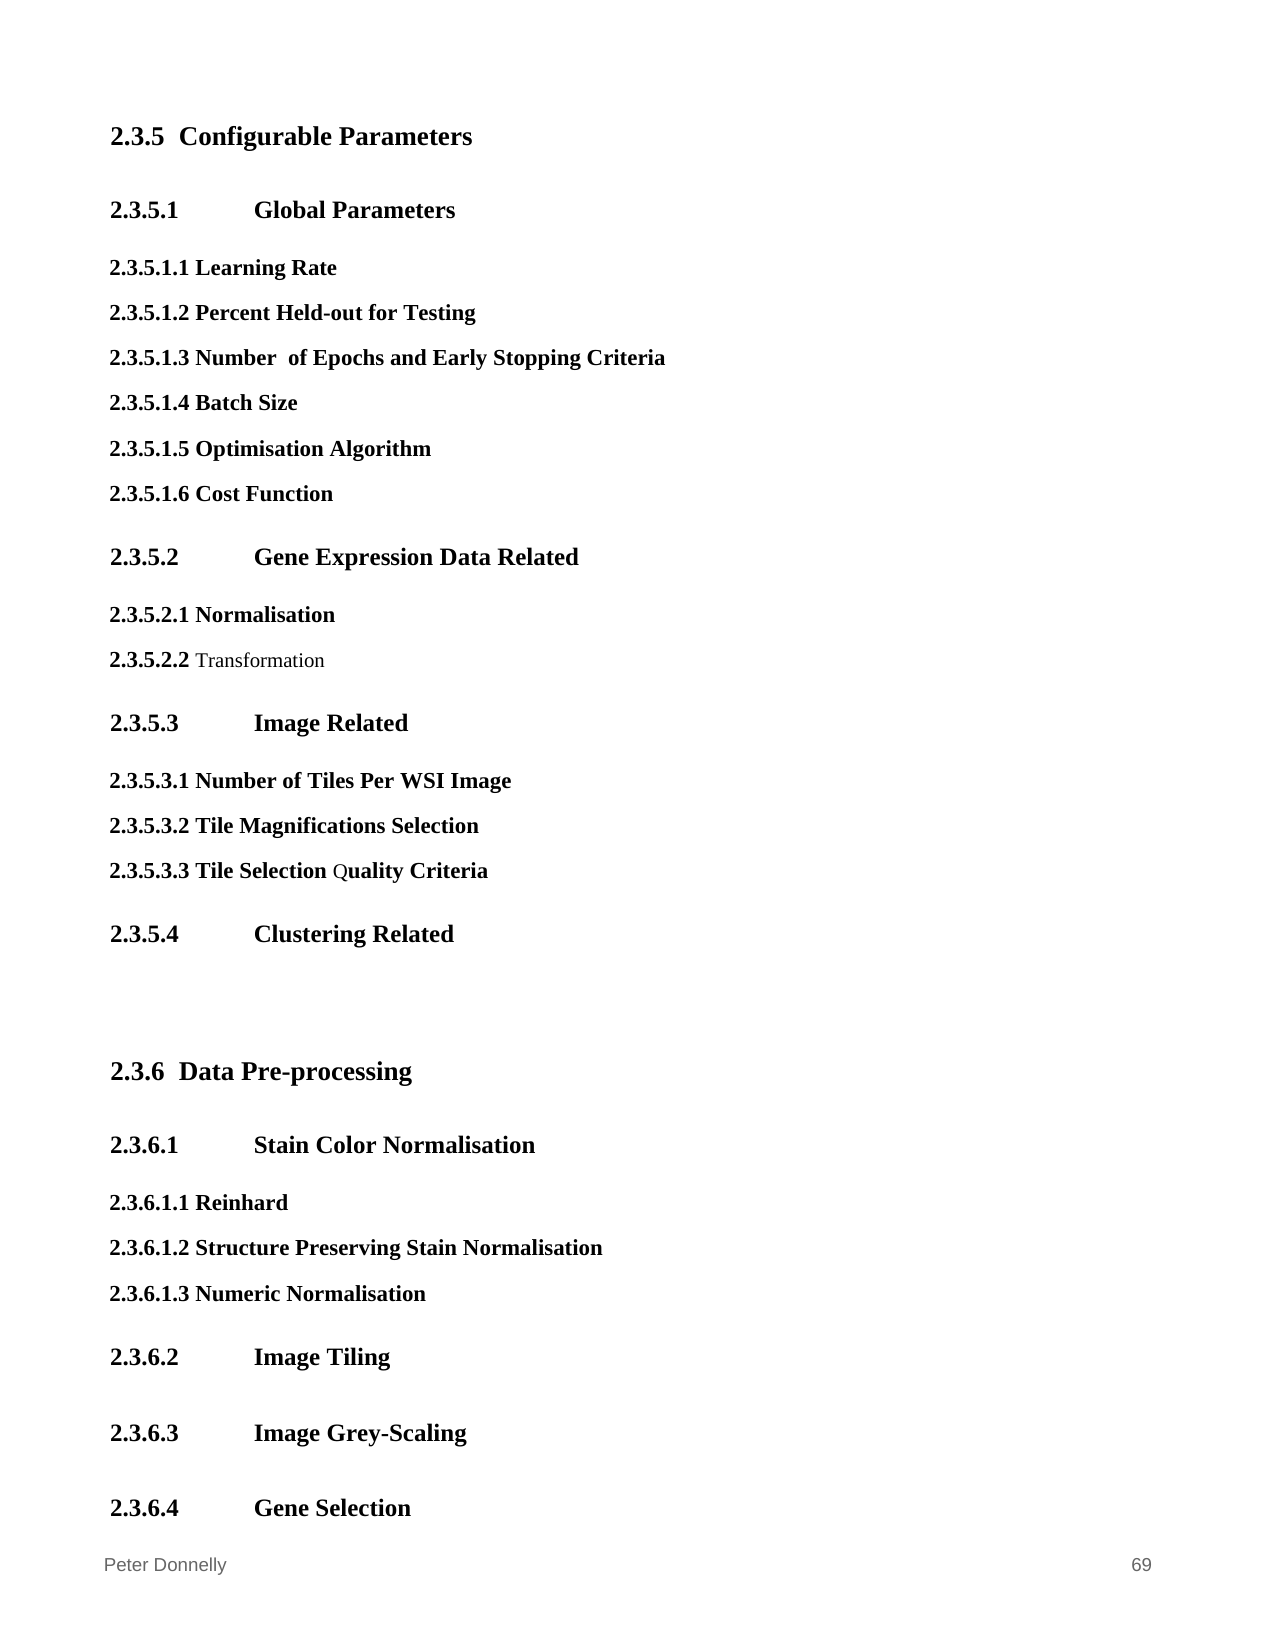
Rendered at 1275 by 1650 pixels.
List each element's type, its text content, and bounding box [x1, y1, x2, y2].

subtitle Number of Epochs and Early Stopping Criteria [103, 344, 1181, 371]
subtitle Number of Tiles Per WSI Image [103, 767, 1181, 793]
subtitle Learning Rate [103, 254, 1181, 281]
subtitle Image Grey-Scaling [103, 1418, 1181, 1446]
subtitle Tile Magnifications Selection [103, 812, 1181, 838]
subtitle Image Related [103, 708, 1181, 737]
subtitle Normalisation [103, 601, 1181, 627]
subtitle Optimisation Algorithm [103, 434, 1181, 461]
subtitle Reinhard [103, 1189, 1181, 1216]
subtitle Tile Selection Quality Criteria [103, 857, 1181, 883]
subtitle Percent Held-out for Testing [103, 299, 1181, 326]
subtitle Transformation [103, 646, 1181, 672]
subtitle Stain Color Normalisation [103, 1130, 1181, 1159]
subtitle Cost Function [103, 480, 1181, 506]
subtitle Clustering Related [103, 919, 1181, 948]
subtitle Global Parameters [103, 195, 1181, 224]
subtitle Structure Preserving Stain Normalisation [103, 1234, 1181, 1261]
subtitle Image Tiling [103, 1342, 1181, 1370]
subtitle Gene Selection [103, 1493, 1181, 1522]
subtitle Numeric Normalisation [103, 1279, 1181, 1306]
subtitle Data Pre-processing [103, 1055, 1181, 1086]
subtitle Configurable Parameters [103, 120, 1181, 151]
subtitle Batch Size [103, 389, 1181, 416]
subtitle Gene Expression Data Related [103, 542, 1181, 571]
